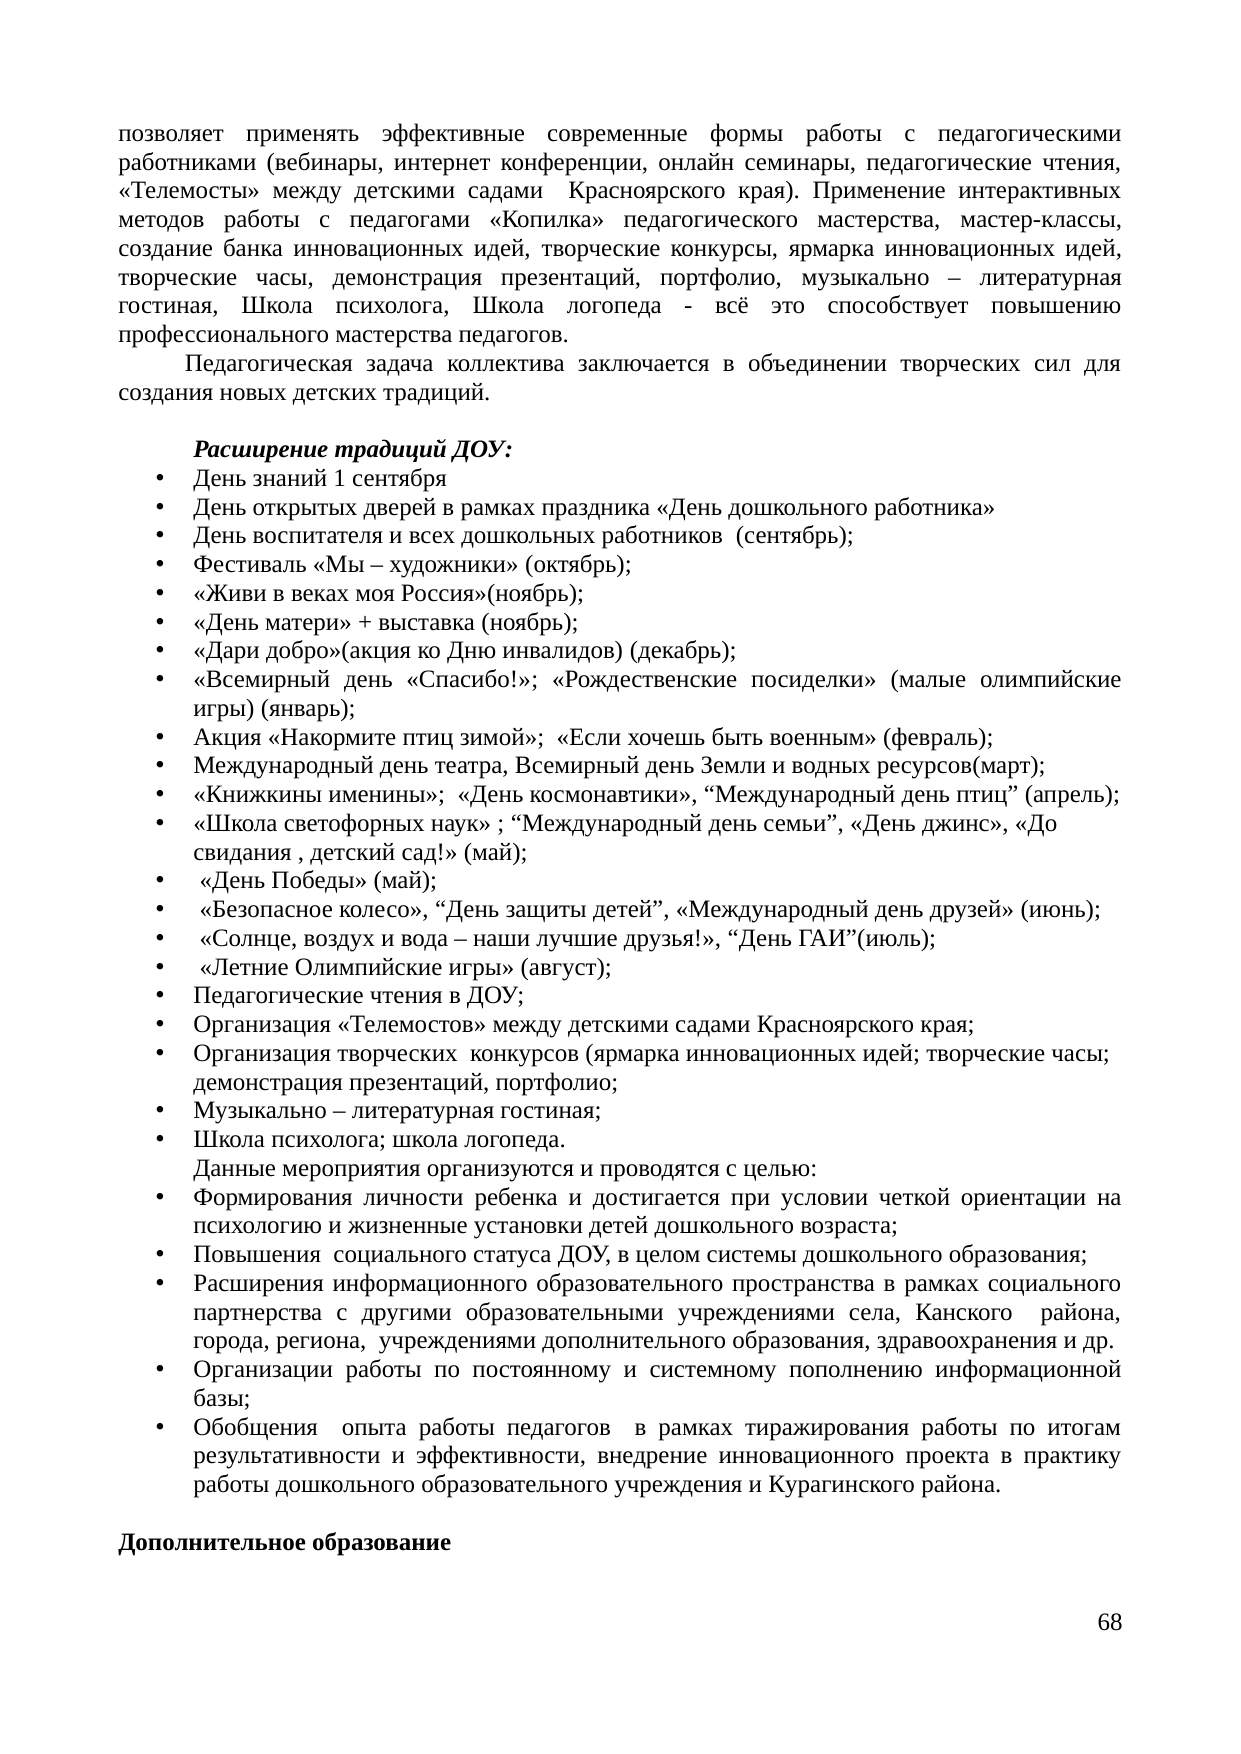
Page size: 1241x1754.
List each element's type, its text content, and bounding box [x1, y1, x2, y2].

list День воспитателя и всех дошкольных работников (сентябрь); [156, 521, 1122, 549]
list Школа психолога; школа логопеда. [156, 1124, 1122, 1153]
list День знаний 1 сентября [156, 463, 1122, 492]
list позволяет применять эффективные современные формы работы с педагогическими работниками (вебинары, интернет конференции, онлайн семинары, педагогические чтения, «Телемосты» между детскими садами Красноярского края). Применение интерактивных методов работы с педагогами «Копилка» педагогического мастерства, мастер-классы, создание банка инновационных идей, творческие конкурсы, ярмарка инновационных идей, творческие часы, демонстрация презентаций, портфолио, музыкально – литературная гостиная, Школа психолога, Школа логопеда - всё это способствует повышению профессионального мастерства педагогов. [118, 118, 1122, 348]
list Музыкально – литературная гостиная; [156, 1096, 1122, 1124]
list Педагогические чтения в ДОУ; [156, 981, 1122, 1009]
list Организация «Телемостов» между детскими садами Красноярского края; [156, 1009, 1122, 1038]
list Организация творческих конкурсов (ярмарка инновационных идей; творческие часы; демонстрация презентаций, портфолио; [156, 1038, 1122, 1096]
list Организации работы по постоянному и системному пополнению информационной базы; [156, 1354, 1122, 1412]
list Данные мероприятия организуются и проводятся с целью: [156, 1153, 1122, 1182]
list Дополнительное образование [118, 1527, 1122, 1556]
list «Школа светофорных наук» ; “Международный день семьи”, «День джинс», «До свидания , детский сад!» (май); [156, 808, 1122, 866]
list «Дари добро»(акция ко Дню инвалидов) (декабрь); [156, 636, 1122, 664]
list «Всемирный день «Спасибо!»; «Рождественские посиделки» (малые олимпийские игры) (январь); [156, 664, 1122, 722]
list «Живи в веках моя Россия»(ноябрь); [156, 578, 1122, 607]
list Формирования личности ребенка и достигается при условии четкой ориентации на психологию и жизненные установки детей дошкольного возраста; [156, 1182, 1122, 1239]
list Обобщения опыта работы педагогов в рамках тиражирования работы по итогам результативности и эффективности, внедрение инновационного проекта в практику работы дошкольного образовательного учреждения и Курагинского района. [156, 1412, 1122, 1498]
list День открытых дверей в рамках праздника «День дошкольного работника» [156, 492, 1122, 521]
list Международный день театра, Всемирный день Земли и водных ресурсов(март); [156, 751, 1122, 779]
list «Безопасное колесо», “День защиты детей”, «Международный день друзей» (июнь); [156, 894, 1122, 923]
list «День матери» + выставка (ноябрь); [156, 607, 1122, 636]
list «Летние Олимпийские игры» (август); [156, 952, 1122, 981]
list Повышения социального статуса ДОУ, в целом системы дошкольного образования; [156, 1239, 1122, 1268]
list Фестиваль «Мы – художники» (октябрь); [156, 549, 1122, 578]
list «День Победы» (май); [156, 866, 1122, 894]
list Педагогическая задача коллектива заключается в объединении творческих сил для создания новых детских традиций. [118, 348, 1122, 406]
list Расширение традиций ДОУ: [156, 434, 1122, 463]
list Акция «Накормите птиц зимой»; «Если хочешь быть военным» (февраль); [156, 722, 1122, 751]
list «Книжкины именины»; «День космонавтики», “Международный день птиц” (апрель); [156, 779, 1122, 808]
list «Солнце, воздух и вода – наши лучшие друзья!», “День ГАИ”(июль); [156, 923, 1122, 952]
list Расширения информационного образовательного пространства в рамках социального партнерства с другими образовательными учреждениями села, Канского района, города, региона, учреждениями дополнительного образования, здравоохранения и др. [156, 1268, 1122, 1354]
